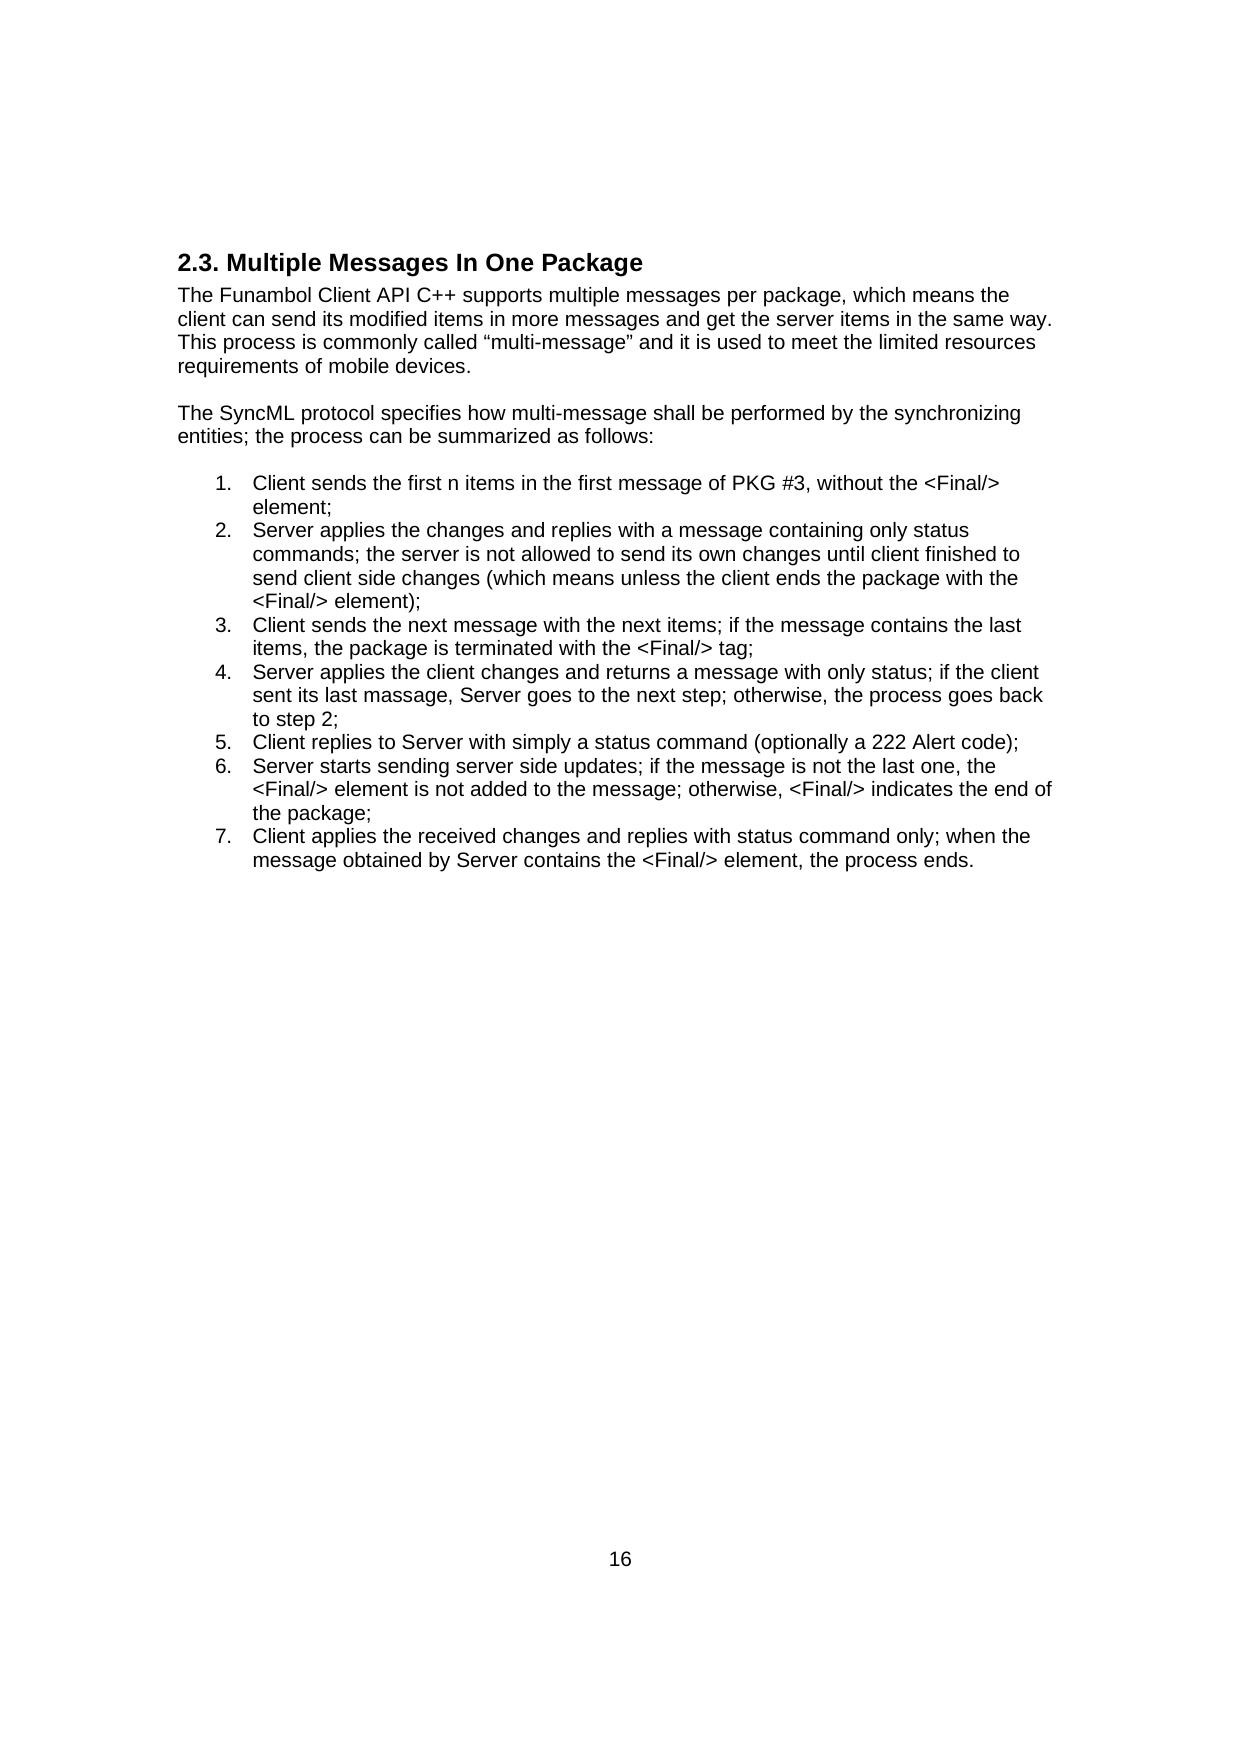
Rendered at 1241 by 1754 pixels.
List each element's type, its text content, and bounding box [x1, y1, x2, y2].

list Client sends the next message with the next items; if the message contains the last items, the package is terminated with the <Final/> tag; [215, 613, 1063, 660]
list Server applies the changes and replies with a message containing only status commands; the server is not allowed to send its own changes until client finished to send client side changes (which means unless the client ends the package with the <Final/> element); [215, 519, 1063, 613]
subtitle Multiple Messages In One Package [177, 249, 1063, 277]
list Server applies the client changes and returns a message with only status; if the client sent its last massage, Server goes to the next step; otherwise, the process goes back to step 2; [215, 660, 1063, 731]
list Client sends the first n items in the first message of PKG #3, without the <Final/> element; [215, 472, 1063, 519]
text The SyncML protocol specifies how multi-message shall be performed by the synchronizing entities; the process can be summarized as follows: [177, 401, 1063, 448]
list Client replies to Server with simply a status command (optionally a 222 Alert code); [215, 731, 1063, 754]
text The Funambol Client API C++ supports multiple messages per package, which means the client can send its modified items in more messages and get the server items in the same way. This process is commonly called “multi-message” and it is used to meet the limited resources requirements of mobile devices. [177, 283, 1063, 378]
list Client applies the received changes and replies with status command only; when the message obtained by Server contains the <Final/> element, the process ends. [215, 825, 1063, 872]
list Server starts sending server side updates; if the message is not the last one, the <Final/> element is not added to the message; otherwise, <Final/> indicates the end of the package; [215, 754, 1063, 825]
